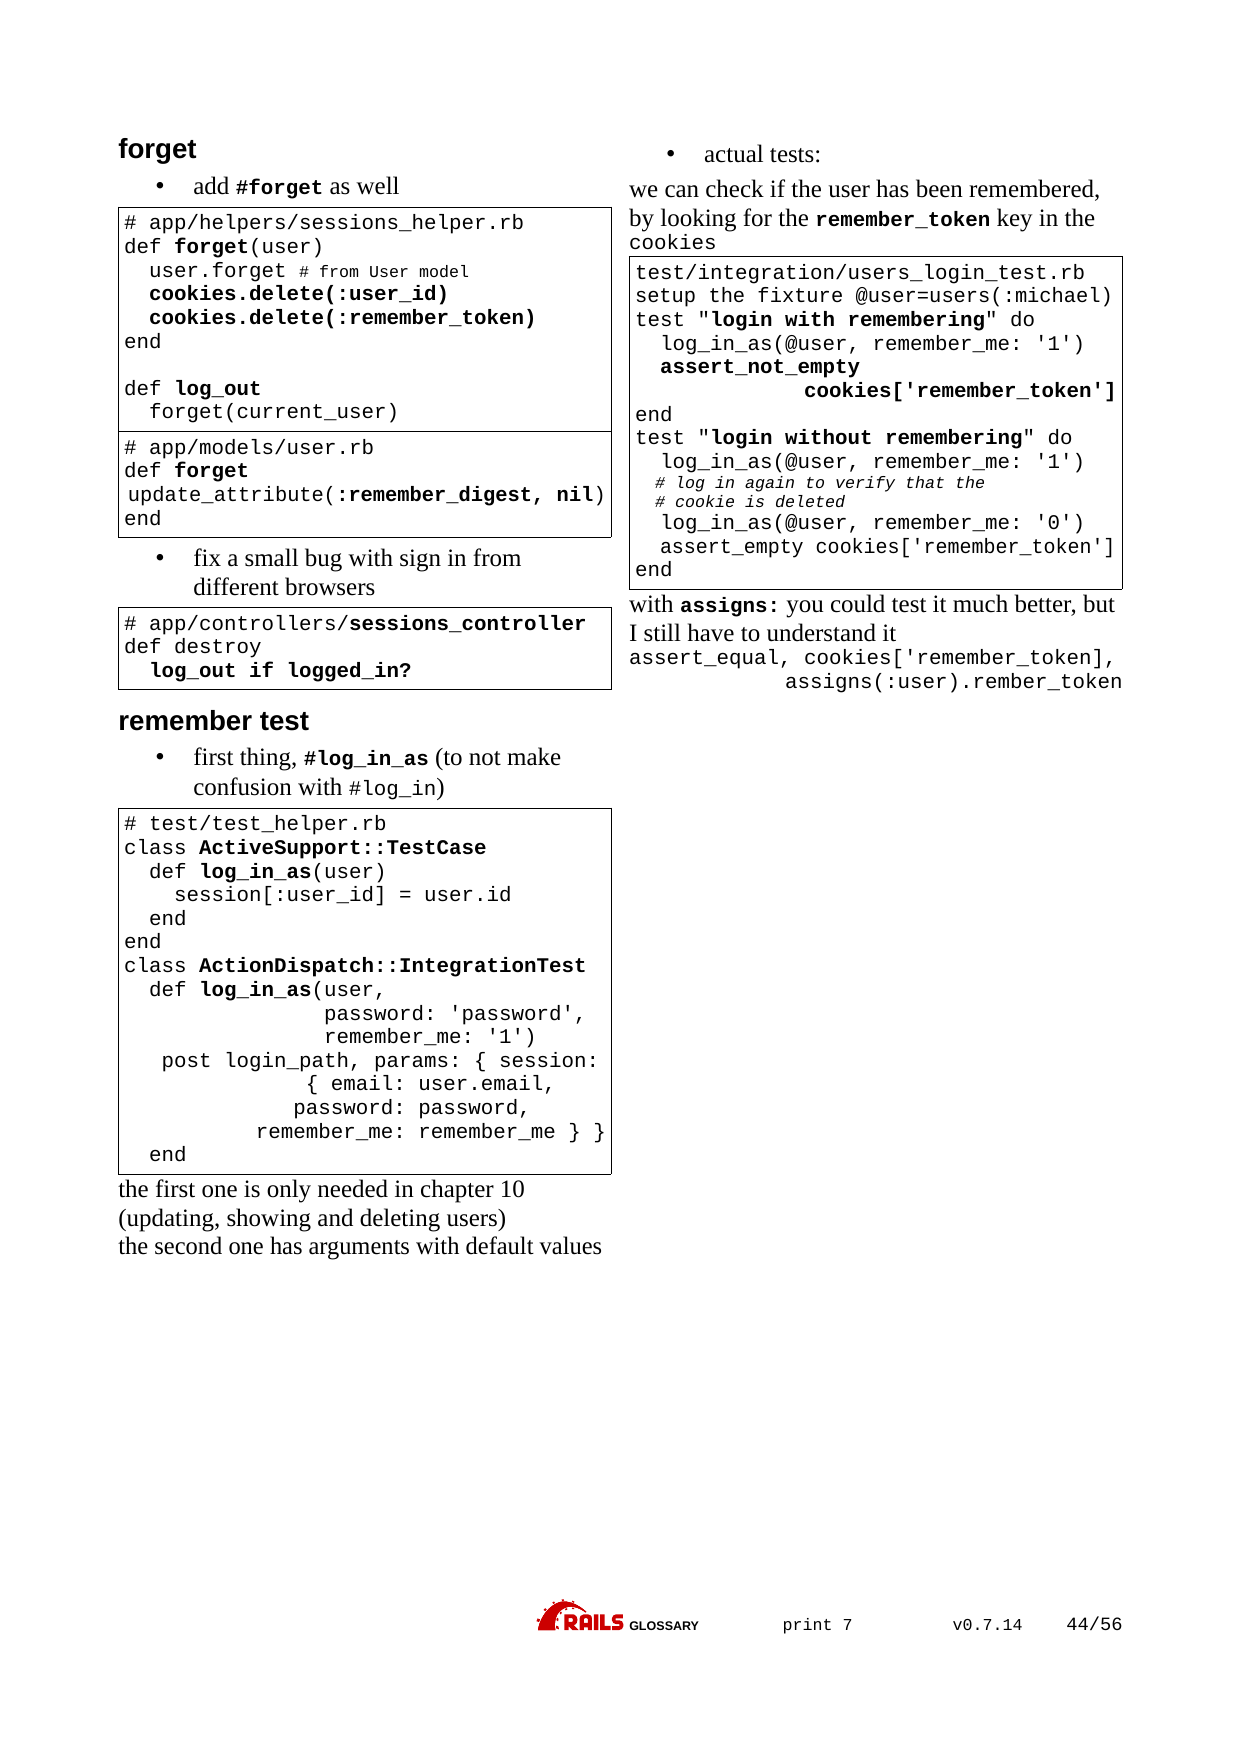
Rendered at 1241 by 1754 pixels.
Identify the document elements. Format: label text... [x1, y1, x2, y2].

list add #forget as well [156, 171, 611, 200]
text with assigns: you could test it much better, but I still have to understand it [629, 590, 1122, 647]
list first thing, #log_in_as (to not make confusion with #log_in) [156, 742, 611, 801]
text we can check if the user has been remembered, by looking for the remember_token key in the cookies [629, 174, 1122, 256]
table_header # app/helpers/sessions_helper.rb def forget(user) user.forget # from User model cookies.delete(:user_id) cookies.delete(:remember_token) end def log_out forget(current_user) [119, 208, 611, 431]
text the second one has arguments with default values [118, 1231, 611, 1260]
table_header # app/controllers/sessions_controller def destroy log_out if logged_in? [119, 608, 611, 689]
table_cell # app/models/user.rb def forget update_attribute(:remember_digest, nil) end [119, 432, 611, 537]
text the first one is only needed in chapter 10 (updating, showing and deleting users) [118, 1175, 611, 1231]
text assert_equal, cookies['remember_token], [629, 647, 1122, 671]
subtitle remember test [118, 704, 611, 736]
list fix a small bug with sign in from different browsers [156, 543, 611, 601]
subtitle assigns(:user).rember_token [629, 671, 1122, 694]
table_header test/integration/users_login_test.rb setup the fixture @user=users(:michael) test "login with remembering" do log_in_as(@user, remember_me: '1') assert_not_empty cookies['remember_token'] end test "login without remembering" do log_in_as(@user, remember_me: '1') # log in again to verify that the # cookie is deleted log_in_as(@user, remember_me: '0') assert_empty cookies['remember_token'] end [630, 257, 1122, 589]
list actual tests: [666, 139, 1122, 168]
table_header # test/test_helper.rb class ActiveSupport::TestCase def log_in_as(user) session[:user_id] = user.id end end class ActionDispatch::IntegrationTest def log_in_as(user, password: 'password', remember_me: '1') post login_path, params: { session: { email: user.email, password: password, remember_me: remember_me } } end [119, 809, 611, 1174]
subtitle forget [118, 133, 611, 165]
